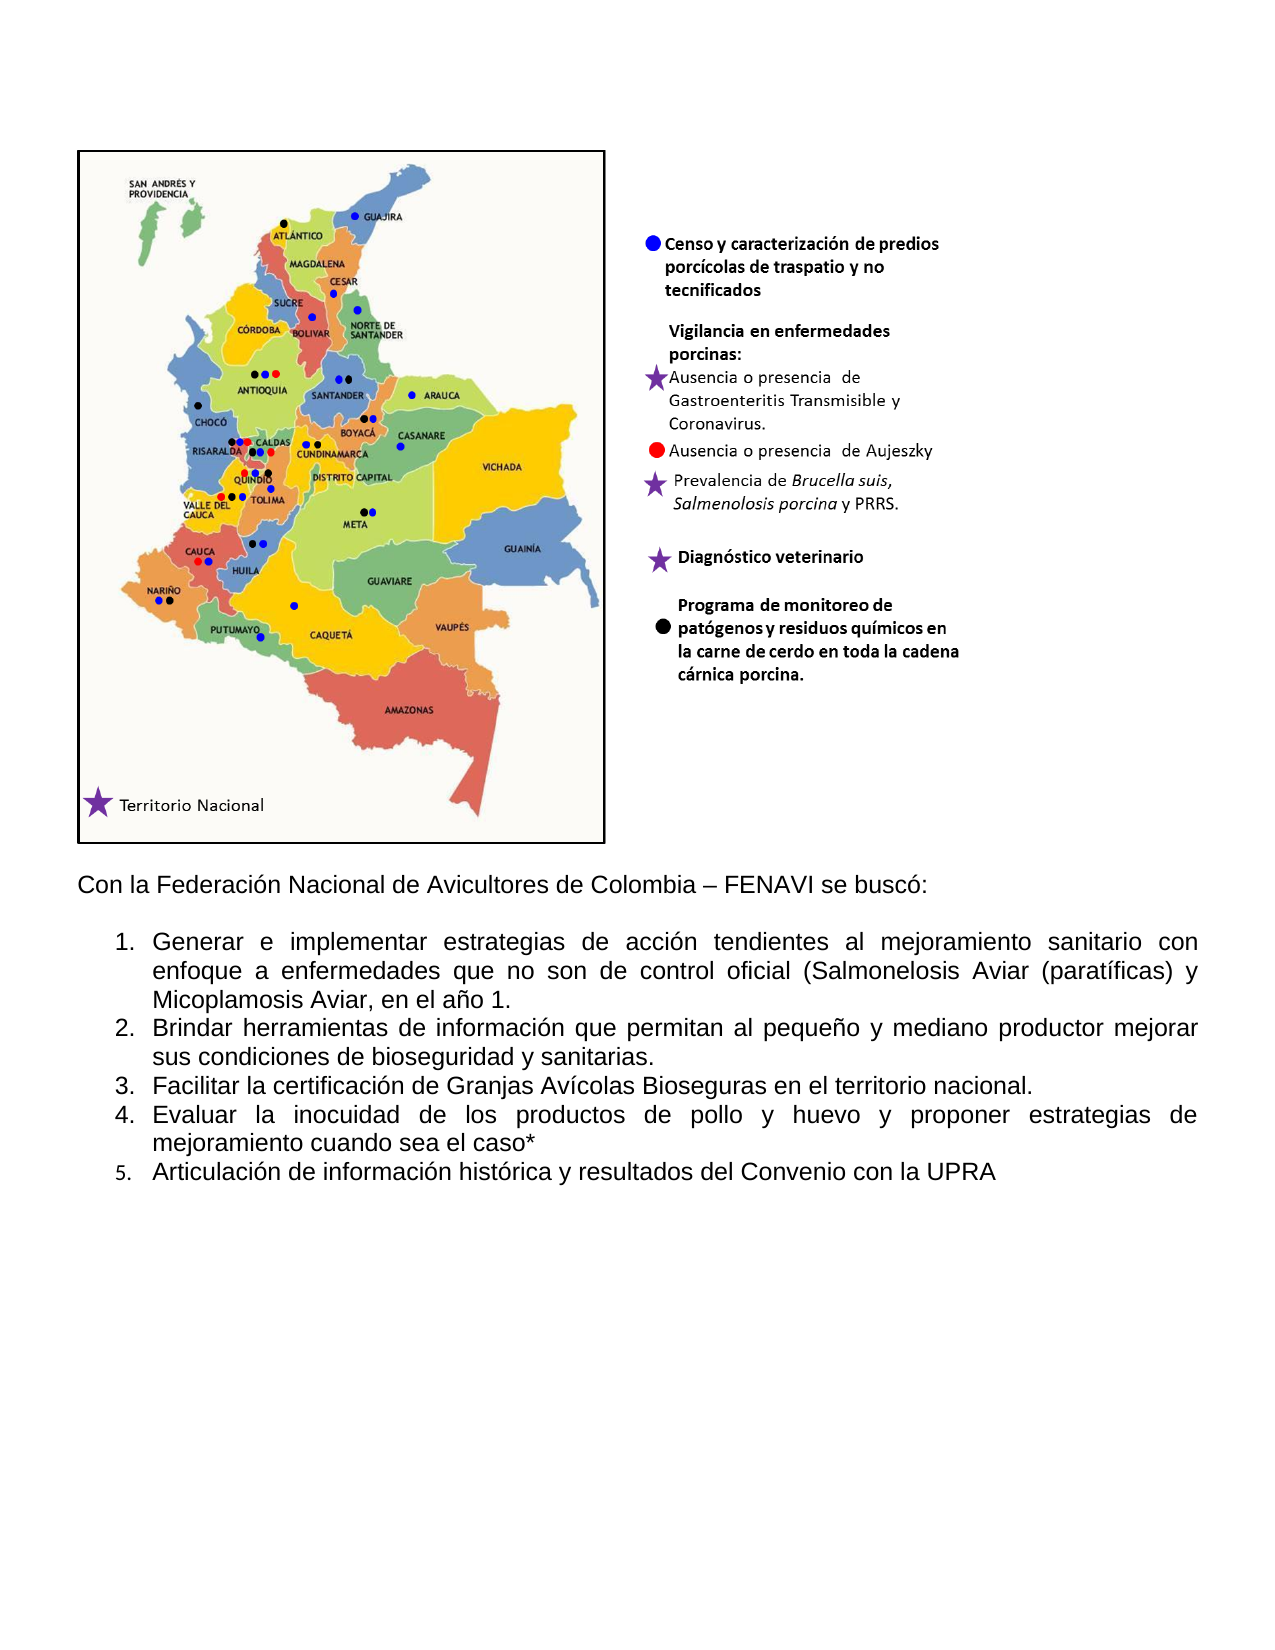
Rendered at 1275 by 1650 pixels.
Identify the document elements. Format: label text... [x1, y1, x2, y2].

list Facilitar la certificación de Granjas Avícolas Bioseguras en el territorio nacional. [114, 1071, 1200, 1099]
list Evaluar la inocuidad de los productos de pollo y huevo y proponer estrategias de mejoramiento cuando sea el caso* [114, 1099, 1200, 1157]
text Con la Federación Nacional de Avicultores de Colombia – FENAVI se buscó: [77, 869, 1200, 898]
list Generar e implementar estrategias de acción tendientes al mejoramiento sanitario con enfoque a enfermedades que no son de control oficial (Salmonelosis Aviar (paratíficas) y Micoplamosis Aviar, en el año 1. [114, 927, 1200, 1013]
list Brindar herramientas de información que permitan al pequeño y mediano productor mejorar sus condiciones de bioseguridad y sanitarias. [114, 1013, 1200, 1071]
list Articulación de información histórica y resultados del Convenio con la UPRA [114, 1157, 1200, 1186]
